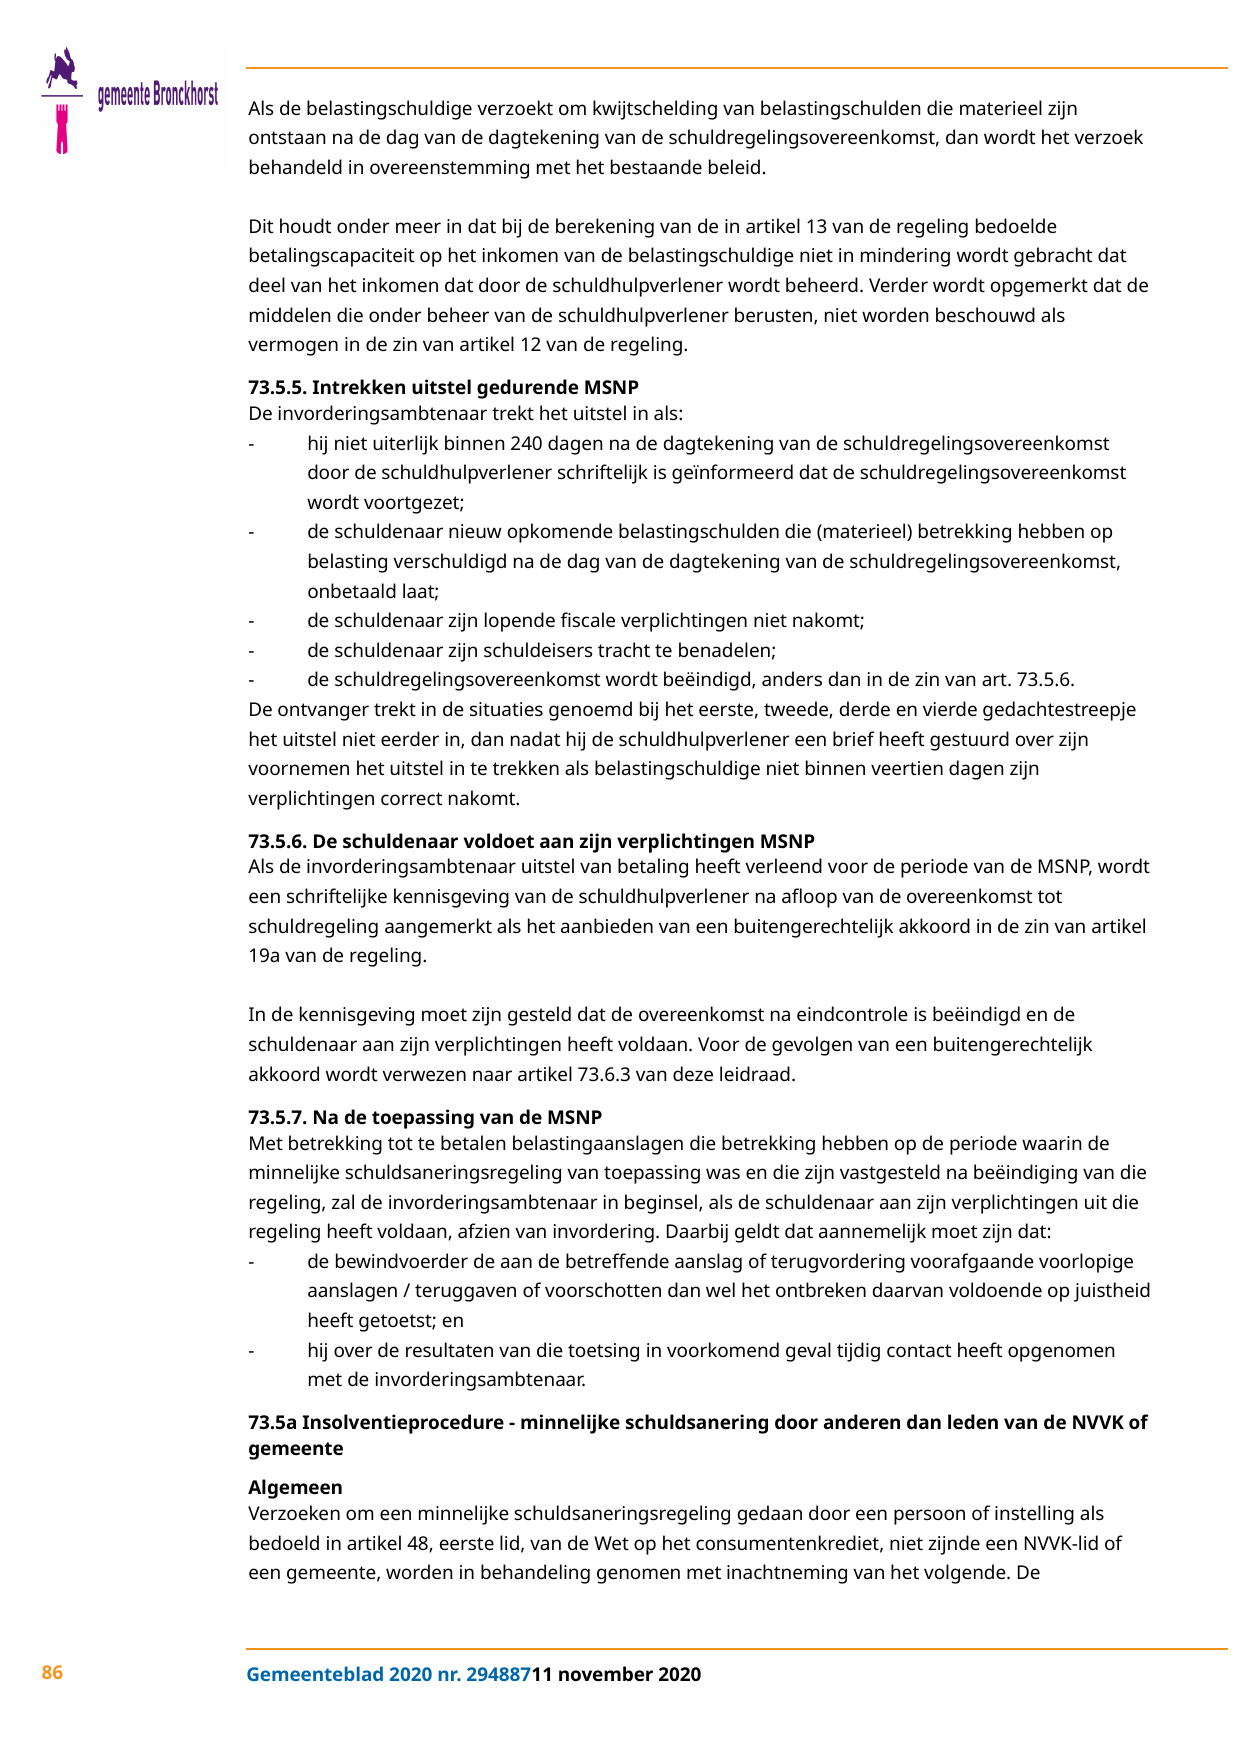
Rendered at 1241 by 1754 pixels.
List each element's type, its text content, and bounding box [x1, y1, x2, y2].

list de schuldenaar zijn lopende fiscale verplichtingen niet nakomt; [248, 607, 1152, 633]
text Verzoeken om een minnelijke schuldsaneringsregeling gedaan door een persoon of instelling als bedoeld in artikel 48, eerste lid, van de Wet op het consumentenkrediet, niet zijnde een NVVK-lid of een gemeente, worden in behandeling genomen met inachtneming van het volgende. De [248, 1500, 1152, 1585]
text Dit houdt onder meer in dat bij de berekening van de in artikel 13 van de regeling bedoelde betalingscapaciteit op het inkomen van de belastingschuldige niet in mindering wordt gebracht dat deel van het inkomen dat door de schuldhulpverlener wordt beheerd. Verder wordt opgemerkt dat de middelen die onder beheer van de schuldhulpverlener berusten, niet worden beschouwd als vermogen in de zin van artikel 12 van de regeling. [248, 213, 1152, 357]
list hij over de resultaten van die toetsing in voorkomend geval tijdig contact heeft opgenomen met de invorderingsambtenaar. [248, 1337, 1152, 1392]
list hij niet uiterlijk binnen 240 dagen na de dagtekening van de schuldregelingsovereenkomst door de schuldhulpverlener schriftelijk is geïnformeerd dat de schuldregelingsovereenkomst wordt voortgezet; [248, 430, 1152, 515]
list de schuldenaar zijn schuldeisers tracht te benadelen; [248, 637, 1152, 663]
list de bewindvoerder de aan de betreffende aanslag of terugvordering voorafgaande voorlopige aanslagen / teruggaven of voorschotten dan wel het ontbreken daarvan voldoende op juistheid heeft getoetst; en [248, 1248, 1152, 1333]
text 73.5.5. Intrekken uitstel gedurende MSNP [248, 374, 1152, 400]
list de schuldenaar nieuw opkomende belastingschulden die (materieel) betrekking hebben op belasting verschuldigd na de dag van de dagtekening van de schuldregelingsovereenkomst, onbetaald laat; [248, 519, 1152, 603]
text 73.5a Insolventieprocedure - minnelijke schuldsanering door anderen dan leden van de NVVK of gemeente [248, 1409, 1152, 1461]
text Als de belastingschuldige verzoekt om kwijtschelding van belastingschulden die materieel zijn ontstaan na de dag van de dagtekening van de schuldregelingsovereenkomst, dan wordt het verzoek behandeld in overeenstemming met het bestaande beleid. [248, 95, 1152, 180]
text De ontvanger trekt in de situaties genoemd bij het eerste, tweede, derde en vierde gedachtestreepje het uitstel niet eerder in, dan nadat hij de schuldhulpverlener een brief heeft gestuurd over zijn voornemen het uitstel in te trekken als belastingschuldige niet binnen veertien dagen zijn verplichtingen correct nakomt. [248, 696, 1152, 811]
text 73.5.7. Na de toepassing van de MSNP [248, 1104, 1152, 1130]
text Algemeen [248, 1474, 1152, 1500]
picture [41, 47, 231, 172]
text De invorderingsambtenaar trekt het uitstel in als: [248, 400, 1152, 426]
list de schuldregelingsovereenkomst wordt beëindigd, anders dan in de zin van art. 73.5.6. [248, 667, 1152, 692]
text 73.5.6. De schuldenaar voldoet aan zijn verplichtingen MSNP [248, 828, 1152, 854]
text Met betrekking tot te betalen belastingaanslagen die betrekking hebben op de periode waarin de minnelijke schuldsaneringsregeling van toepassing was en die zijn vastgesteld na beëindiging van die regeling, zal de invorderingsambtenaar in beginsel, als de schuldenaar aan zijn verplichtingen uit die regeling heeft voldaan, afzien van invordering. Daarbij geldt dat aannemelijk moet zijn dat: [248, 1130, 1152, 1244]
text In de kennisgeving moet zijn gesteld dat de overeenkomst na eindcontrole is beëindigd en de schuldenaar aan zijn verplichtingen heeft voldaan. Voor de gevolgen van een buitengerechtelijk akkoord wordt verwezen naar artikel 73.6.3 van deze leidraad. [248, 1002, 1152, 1087]
text Als de invorderingsambtenaar uitstel van betaling heeft verleend voor de periode van de MSNP, wordt een schriftelijke kennisgeving van de schuldhulpverlener na afloop van de overeenkomst tot schuldregeling aangemerkt als het aanbieden van een buitengerechtelijk akkoord in de zin van artikel 19a van de regeling. [248, 854, 1152, 968]
